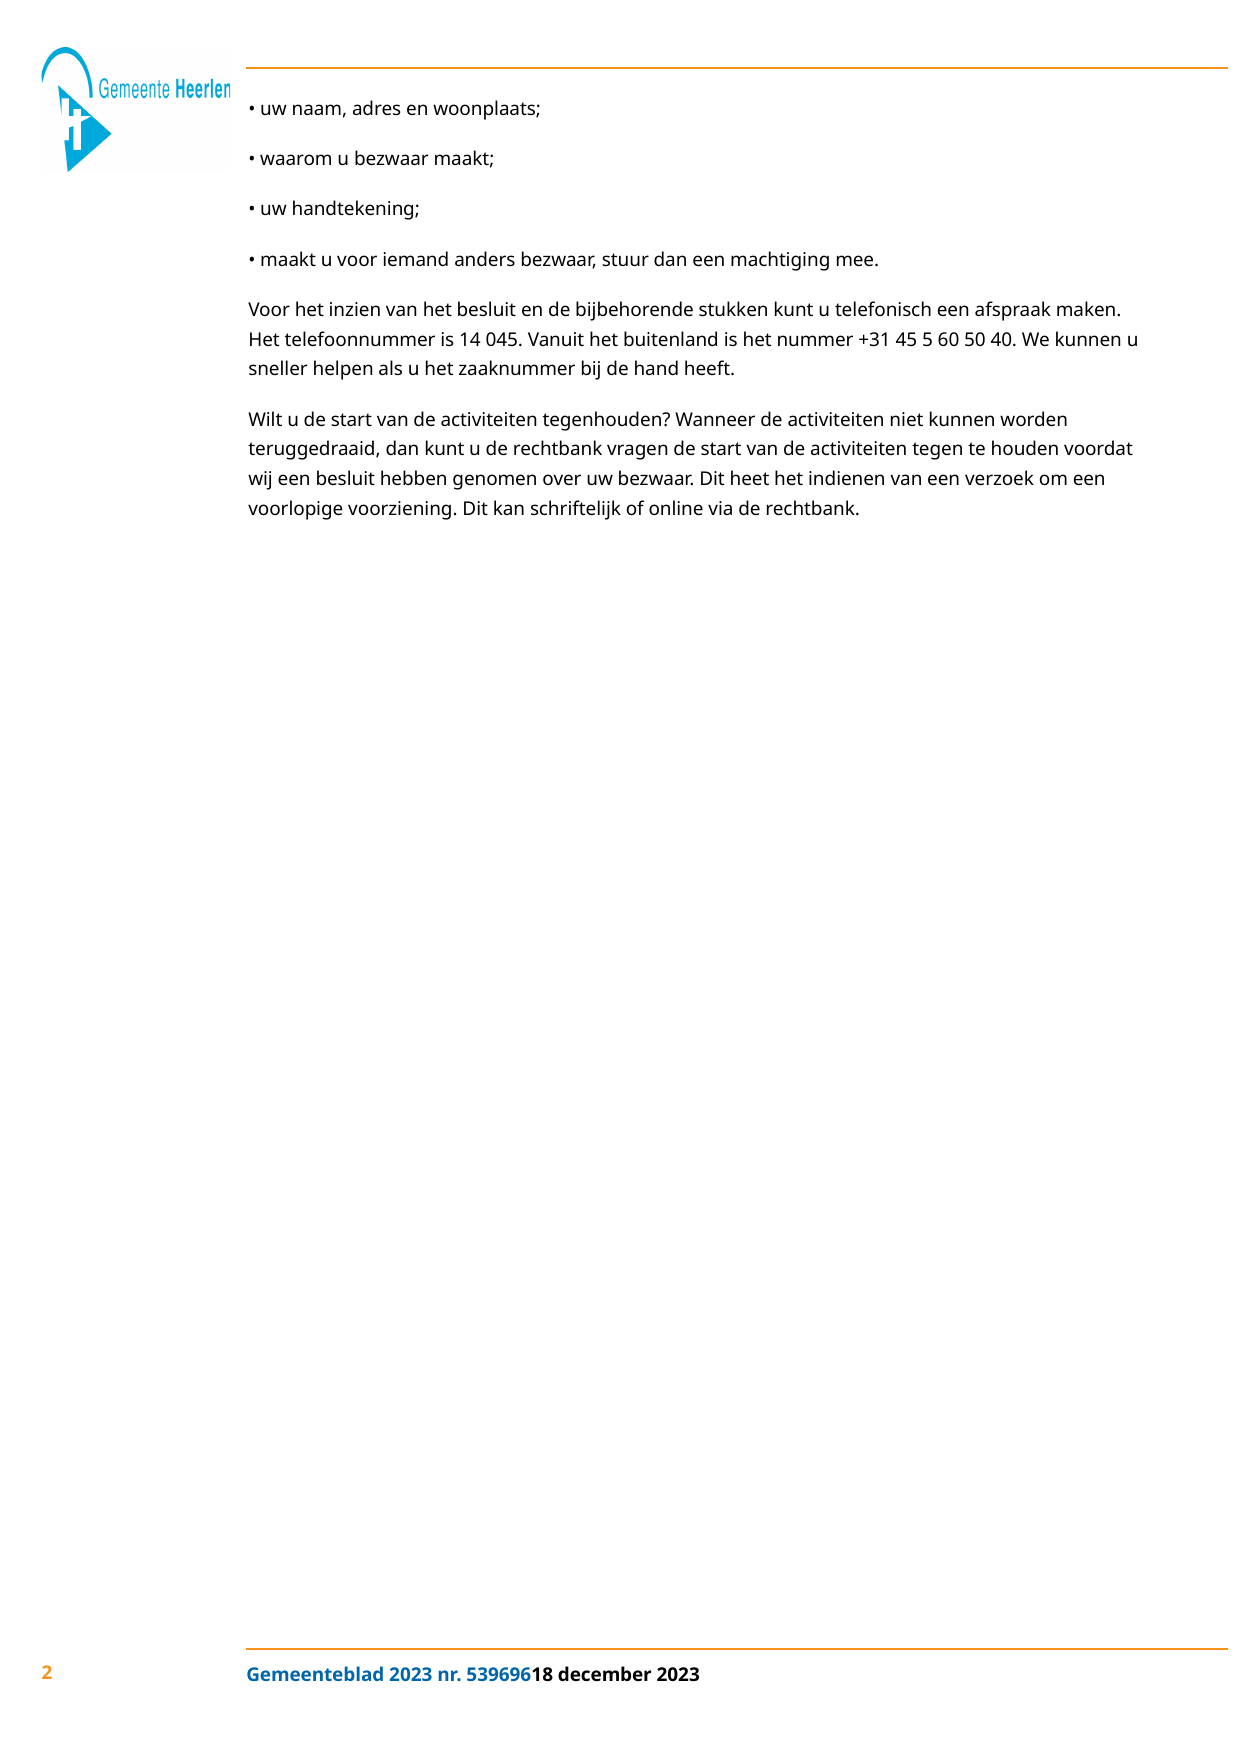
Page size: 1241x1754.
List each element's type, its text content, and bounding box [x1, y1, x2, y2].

picture [41, 47, 59, 70]
text • uw naam, adres en woonplaats; [248, 95, 1152, 121]
picture [41, 47, 231, 172]
text Wilt u de start van de activiteiten tegenhouden? Wanneer de activiteiten niet kunnen worden teruggedraaid, dan kunt u de rechtbank vragen de start van de activiteiten tegen te houden voordat wij een besluit hebben genomen over uw bezwaar. Dit heet het indienen van een verzoek om een voorlopige voorziening. Dit kan schriftelijk of online via de rechtbank. [248, 406, 1152, 521]
text • uw handtekening; [248, 196, 1152, 221]
text • waarom u bezwaar maakt; [248, 145, 1152, 171]
text Voor het inzien van het besluit en de bijbehorende stukken kunt u telefonisch een afspraak maken. Het telefoonnummer is 14 045. Vanuit het buitenland is het nummer +31 45 5 60 50 40. We kunnen u sneller helpen als u het zaaknummer bij de hand heeft. [248, 296, 1152, 381]
text • maakt u voor iemand anders bezwaar, stuur dan een machtiging mee. [248, 246, 1152, 272]
